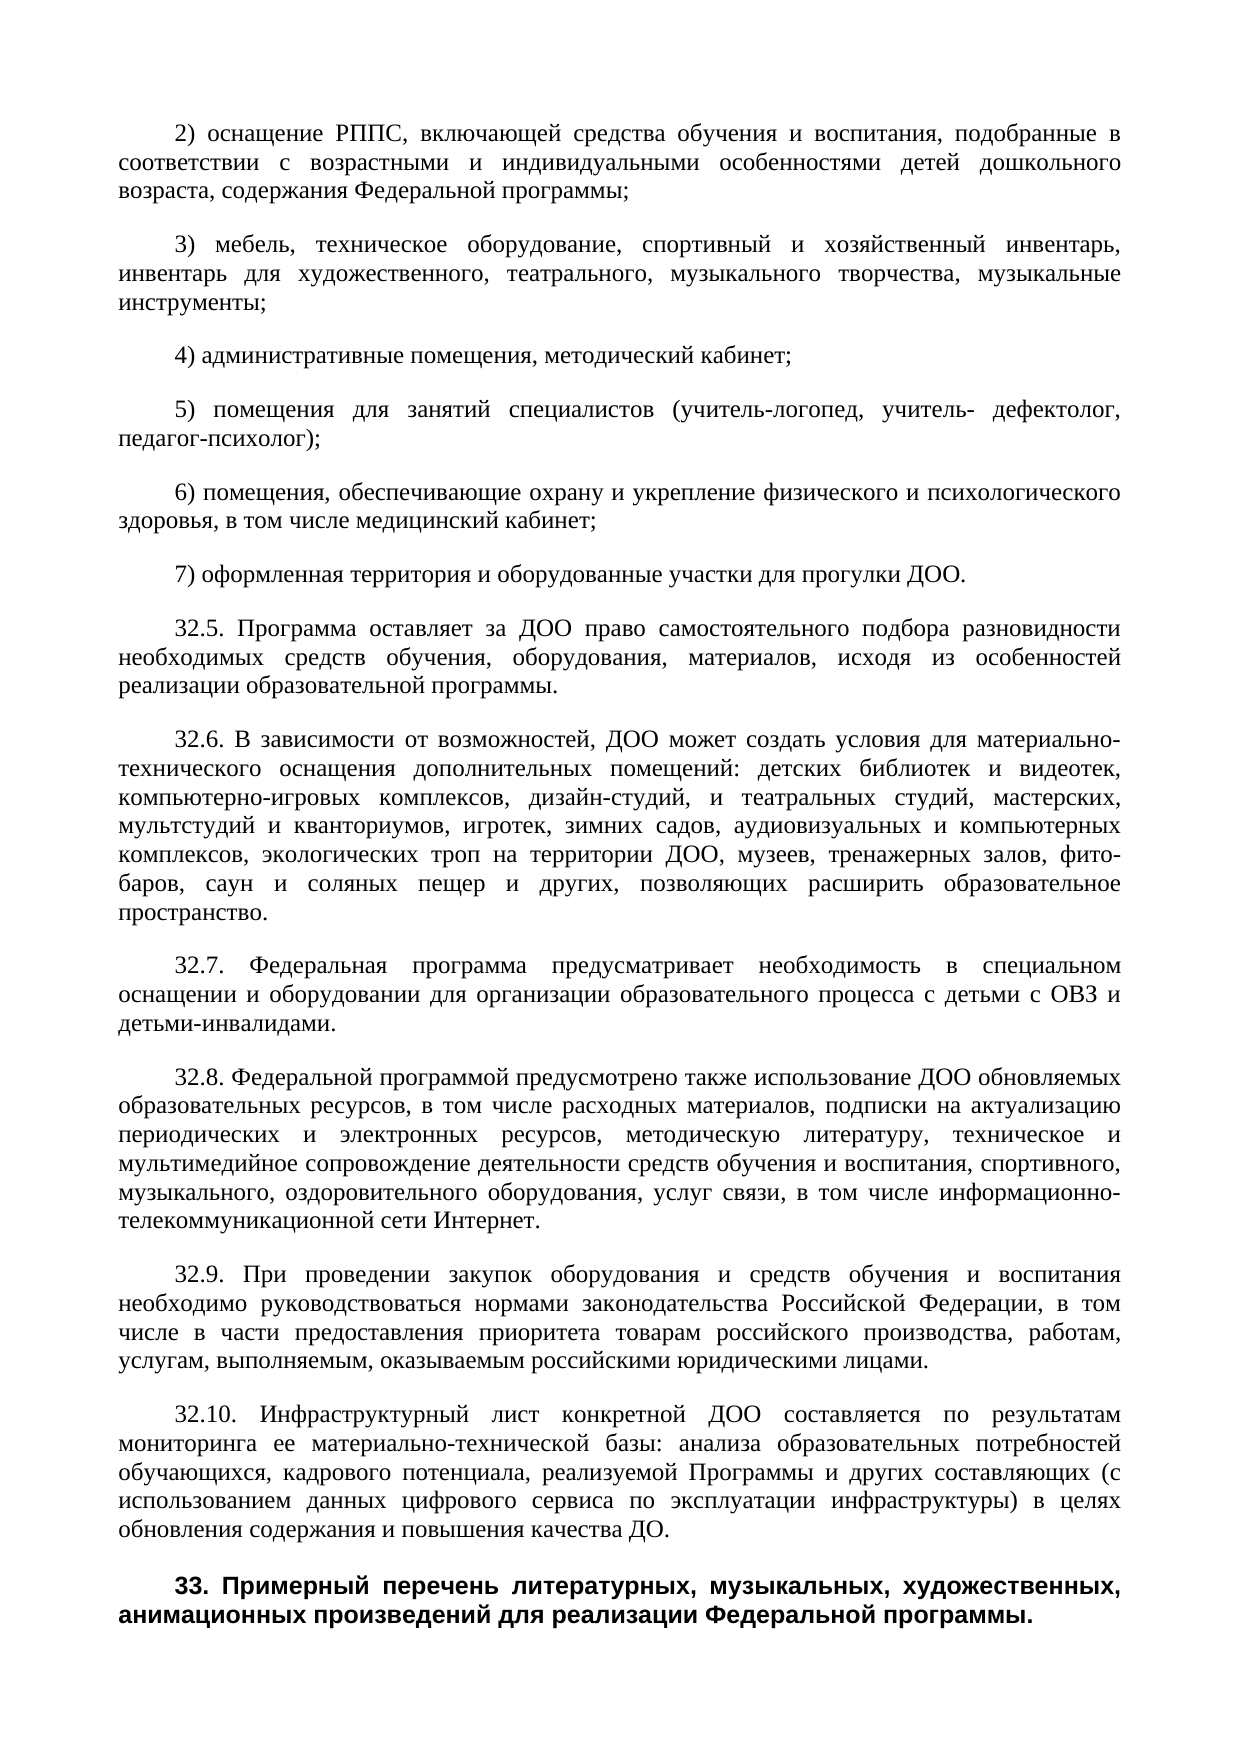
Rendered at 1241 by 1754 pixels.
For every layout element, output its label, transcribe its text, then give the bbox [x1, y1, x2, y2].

text 6) помещения, обеспечивающие охрану и укрепление физического и психологического здоровья, в том числе медицинский кабинет; [118, 477, 1122, 534]
text 32.6. В зависимости от возможностей, ДОО может создать условия для материально-технического оснащения дополнительных помещений: детских библиотек и видеотек, компьютерно-игровых комплексов, дизайн-студий, и театральных студий, мастерских, мультстудий и кванториумов, игротек, зимних садов, аудиовизуальных и компьютерных комплексов, экологических троп на территории ДОО, музеев, тренажерных залов, фито-баров, саун и соляных пещер и других, позволяющих расширить образовательное пространство. [118, 724, 1122, 926]
text 4) административные помещения, методический кабинет; [118, 341, 1122, 369]
text 7) оформленная территория и оборудованные участки для прогулки ДОО. [118, 559, 1122, 588]
text 32.8. Федеральной программой предусмотрено также использование ДОО обновляемых образовательных ресурсов, в том числе расходных материалов, подписки на актуализацию периодических и электронных ресурсов, методическую литературу, техническое и мультимедийное сопровождение деятельности средств обучения и воспитания, спортивного, музыкального, оздоровительного оборудования, услуг связи, в том числе информационно-телекоммуникационной сети Интернет. [118, 1062, 1122, 1234]
text 3) мебель, техническое оборудование, спортивный и хозяйственный инвентарь, инвентарь для художественного, театрального, музыкального творчества, музыкальные инструменты; [118, 229, 1122, 316]
text 32.5. Программа оставляет за ДОО право самостоятельного подбора разновидности необходимых средств обучения, оборудования, материалов, исходя из особенностей реализации образовательной программы. [118, 613, 1122, 699]
text 2) оснащение РППС, включающей средства обучения и воспитания, подобранные в соответствии с возрастными и индивидуальными особенностями детей дошкольного возраста, содержания Федеральной программы; [118, 118, 1122, 204]
text 32.7. Федеральная программа предусматривает необходимость в специальном оснащении и оборудовании для организации образовательного процесса с детьми с ОВЗ и детьми-инвалидами. [118, 951, 1122, 1037]
text 33. Примерный перечень литературных, музыкальных, художественных, анимационных произведений для реализации Федеральной программы. [118, 1571, 1122, 1629]
text 5) помещения для занятий специалистов (учитель-логопед, учитель- дефектолог, педагог-психолог); [118, 394, 1122, 452]
text 32.9. При проведении закупок оборудования и средств обучения и воспитания необходимо руководствоваться нормами законодательства Российской Федерации, в том числе в части предоставления приоритета товарам российского производства, работам, услугам, выполняемым, оказываемым российскими юридическими лицами. [118, 1259, 1122, 1374]
text 32.10. Инфраструктурный лист конкретной ДОО составляется по результатам мониторинга ее материально-технической базы: анализа образовательных потребностей обучающихся, кадрового потенциала, реализуемой Программы и других составляющих (с использованием данных цифрового сервиса по эксплуатации инфраструктуры) в целях обновления содержания и повышения качества ДО. [118, 1399, 1122, 1543]
